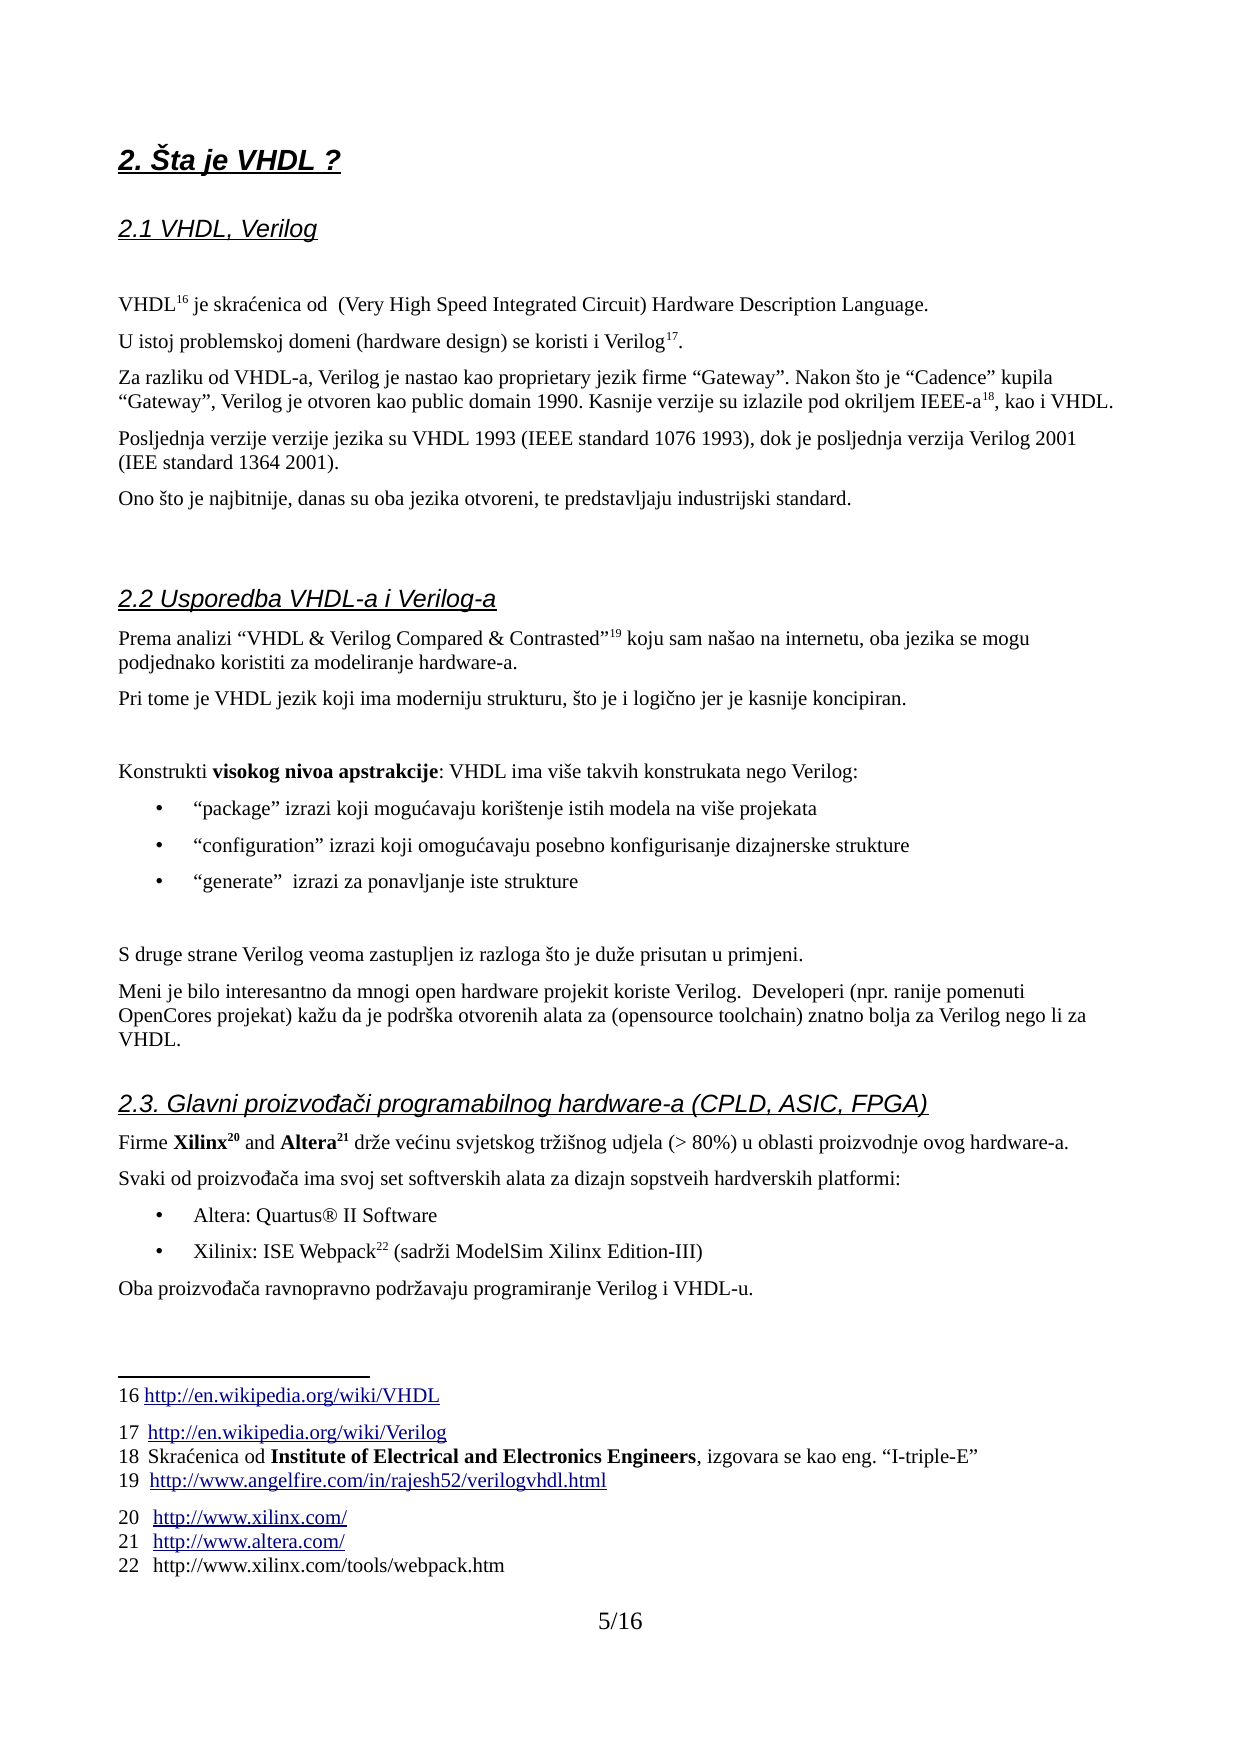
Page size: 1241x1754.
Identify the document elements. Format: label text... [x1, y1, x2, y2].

list Altera: Quartus® II Software [156, 1203, 1122, 1227]
text Prema analizi “VHDL & Verilog Compared & Contrasted” koju sam našao na internetu, oba jezika se mogu podjednako koristiti za modeliranje hardware-a. [118, 626, 1122, 674]
text http://en.wikipedia.org/wiki/Verilog [118, 1420, 1122, 1444]
text Firme Xilinx and Altera drže većinu svjetskog tržišnog udjela (> 80%) u oblasti proizvodnje ovog hardware-a. [118, 1130, 1122, 1154]
text Svaki od proizvođača ima svoj set softverskih alata za dizajn sopstveih hardverskih platformi: [118, 1166, 1122, 1190]
subtitle 2. Šta je VHDL ? [118, 143, 1122, 177]
text Konstrukti visokog nivoa apstrakcije: VHDL ima više takvih konstrukata nego Verilog: [118, 759, 1122, 783]
text Skraćenica od Institute of Electrical and Electronics Engineers, izgovara se kao eng. “I-triple-E” [118, 1444, 1122, 1468]
list “generate” izrazi za ponavljanje iste strukture [156, 869, 1122, 893]
text http://en.wikipedia.org/wiki/VHDL [118, 1383, 1122, 1407]
text Pri tome je VHDL jezik koji ima moderniju strukturu, što je i logično jer je kasnije koncipiran. [118, 686, 1122, 710]
subtitle 2.2 Usporedba VHDL-a i Verilog-a [118, 584, 1122, 613]
list “package” izrazi koji mogućavaju korištenje istih modela na više projekata [156, 796, 1122, 820]
subtitle 2.1 VHDL, Verilog [118, 214, 1122, 243]
text Za razliku od VHDL-a, Verilog je nastao kao proprietary jezik firme “Gateway”. Nakon što je “Cadence” kupila “Gateway”, Verilog je otvoren kao public domain 1990. Kasnije verzije su izlazile pod okriljem IEEE-a, kao i VHDL. [118, 365, 1122, 413]
list http://www.xilinx.com/tools/webpack.htm [118, 1553, 1122, 1577]
text U istoj problemskoj domeni (hardware design) se koristi i Verilog. [118, 328, 1122, 353]
list “configuration” izrazi koji omogućavaju posebno konfigurisanje dizajnerske strukture [156, 833, 1122, 857]
text Meni je bilo interesantno da mnogi open hardware projekit koriste Verilog. Developeri (npr. ranije pomenuti OpenCores projekat) kažu da je podrška otvorenih alata za (opensource toolchain) znatno bolja za Verilog nego li za VHDL. [118, 979, 1122, 1051]
list Xilinix: ISE Webpack (sadrži ModelSim Xilinx Edition-III) [156, 1239, 1122, 1263]
text Posljednja verzije verzije jezika su VHDL 1993 (IEEE standard 1076 1993), dok je posljednja verzija Verilog 2001 (IEE standard 1364 2001). [118, 426, 1122, 474]
text S druge strane Verilog veoma zastupljen iz razloga što je duže prisutan u primjeni. [118, 942, 1122, 966]
text VHDL je skraćenica od (Very High Speed Integrated Circuit) Hardware Description Language. [118, 292, 1122, 316]
subtitle 2.3. Glavni proizvođači programabilnog hardware-a (CPLD, ASIC, FPGA) [118, 1088, 1122, 1117]
text http://www.angelfire.com/in/rajesh52/verilogvhdl.html [118, 1468, 1122, 1492]
text Oba proizvođača ravnopravno podržavaju programiranje Verilog i VHDL-u. [118, 1276, 1122, 1300]
text Ono što je najbitnije, danas su oba jezika otvoreni, te predstavljaju industrijski standard. [118, 486, 1122, 510]
text http://www.altera.com/ [118, 1529, 1122, 1553]
text http://www.xilinx.com/ [118, 1505, 1122, 1529]
